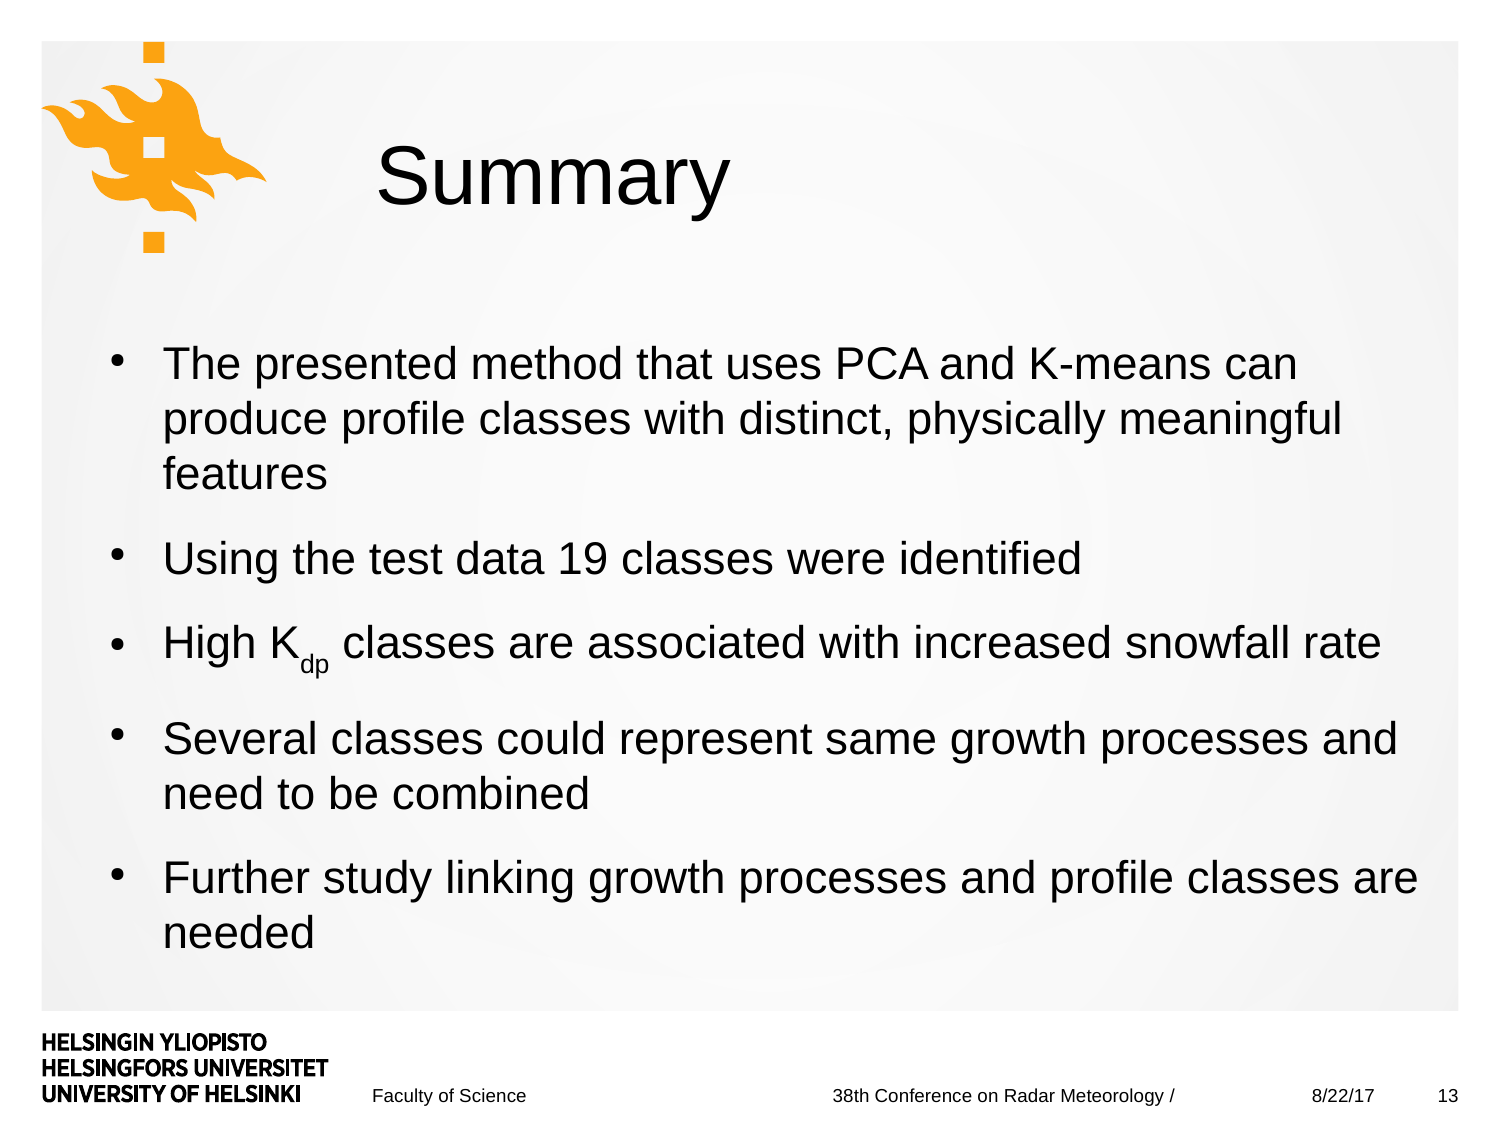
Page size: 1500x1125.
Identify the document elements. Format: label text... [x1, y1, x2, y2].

list The presented method that uses PCA and K-means can produce profile classes with distinct, physically meaningful features Using the test data 19 classes were identified High Kdp classes are associated with increased snowfall rate Several classes could represent same growth processes and need to be combined Further study linking growth processes and profile classes are needed [76, 326, 1453, 965]
picture [41, 41, 1459, 1011]
title Summary [360, 113, 1447, 319]
picture [144, 137, 164, 158]
